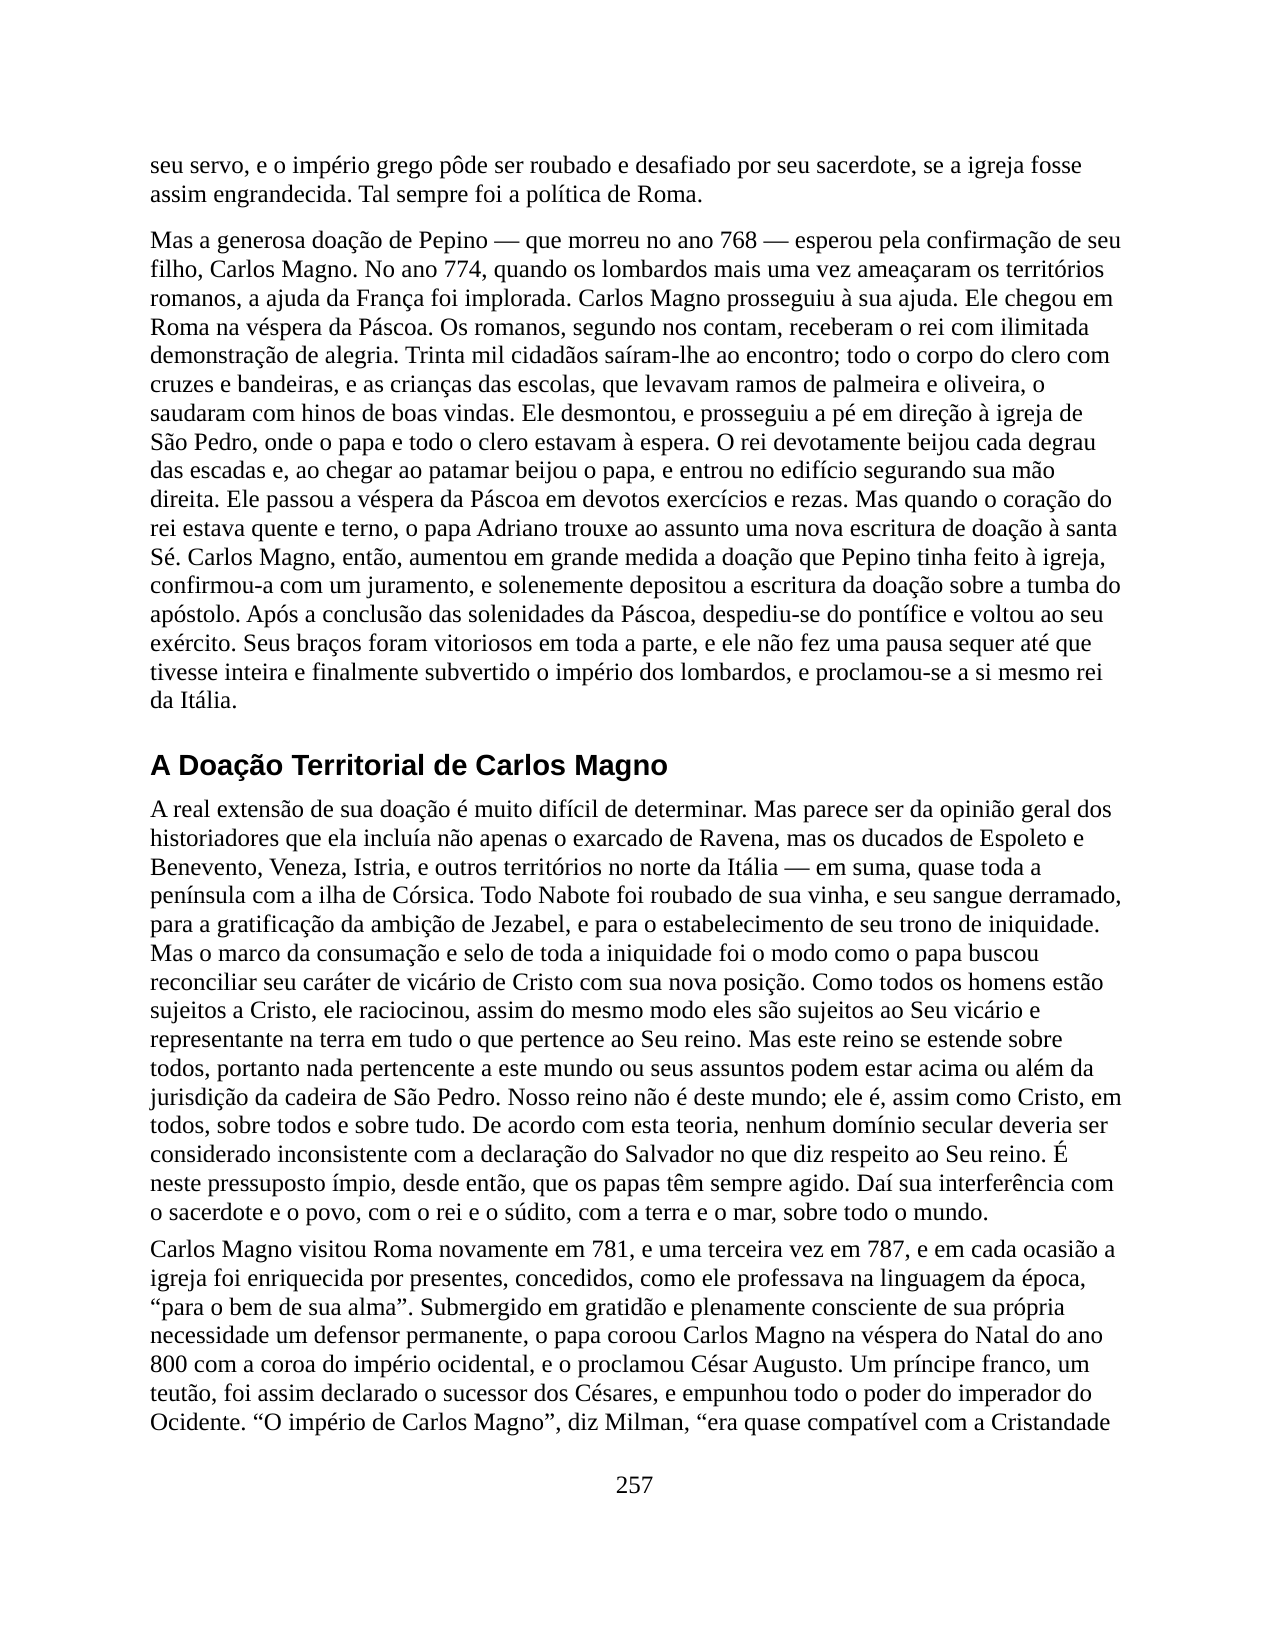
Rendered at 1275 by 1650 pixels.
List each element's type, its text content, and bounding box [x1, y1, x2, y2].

subtitle A Doação Territorial de Carlos Magno [150, 748, 1125, 782]
text A real extensão de sua doação é muito difícil de determinar. Mas parece ser da opinião geral dos historiadores que ela incluía não apenas o exarcado de Ravena, mas os ducados de Espoleto e Benevento, Veneza, Istria, e outros territórios no norte da Itália — em suma, quase toda a península com a ilha de Córsica. Todo Nabote foi roubado de sua vinha, e seu sangue derramado, para a gratificação da ambição de Jezabel, e para o estabelecimento de seu trono de iniquidade. Mas o marco da consumação e selo de toda a iniquidade foi o modo como o papa buscou reconciliar seu caráter de vicário de Cristo com sua nova posição. Como todos os homens estão sujeitos a Cristo, ele raciocinou, assim do mesmo modo eles são sujeitos ao Seu vicário e representante na terra em tudo o que pertence ao Seu reino. Mas este reino se estende sobre todos, portanto nada pertencente a este mundo ou seus assuntos podem estar acima ou além da jurisdição da cadeira de São Pedro. Nosso reino não é deste mundo; ele é, assim como Cristo, em todos, sobre todos e sobre tudo. De acordo com esta teoria, nenhum domínio secular deveria ser considerado inconsistente com a declaração do Salvador no que diz respeito ao Seu reino. É neste pressuposto ímpio, desde então, que os papas têm sempre agido. Daí sua interferência com o sacerdote e o povo, com o rei e o súdito, com a terra e o mar, sobre todo o mundo. [150, 794, 1125, 1225]
text Carlos Magno visitou Roma novamente em 781, e uma terceira vez em 787, e em cada ocasião a igreja foi enriquecida por presentes, concedidos, como ele professava na linguagem da época, “para o bem de sua alma”. Submergido em gratidão e plenamente consciente de sua própria necessidade um defensor permanente, o papa coroou Carlos Magno na véspera do Natal do ano 800 com a coroa do império ocidental, e o proclamou César Augusto. Um príncipe franco, um teutão, foi assim declarado o sucessor dos Césares, e empunhou todo o poder do imperador do Ocidente. “O império de Carlos Magno”, diz Milman, “era quase compatível com a Cristandade [150, 1234, 1125, 1436]
text Mas a generosa doação de Pepino — que morreu no ano 768 — esperou pela confirmação de seu filho, Carlos Magno. No ano 774, quando os lombardos mais uma vez ameaçaram os territórios romanos, a ajuda da França foi implorada. Carlos Magno prosseguiu à sua ajuda. Ele chegou em Roma na véspera da Páscoa. Os romanos, segundo nos contam, receberam o rei com ilimitada demonstração de alegria. Trinta mil cidadãos saíram-lhe ao encontro; todo o corpo do clero com cruzes e bandeiras, e as crianças das escolas, que levavam ramos de palmeira e oliveira, o saudaram com hinos de boas vindas. Ele desmontou, e prosseguiu a pé em direção à igreja de São Pedro, onde o papa e todo o clero estavam à espera. O rei devotamente beijou cada degrau das escadas e, ao chegar ao patamar beijou o papa, e entrou no edifício segurando sua mão direita. Ele passou a véspera da Páscoa em devotos exercícios e rezas. Mas quando o coração do rei estava quente e terno, o papa Adriano trouxe ao assunto uma nova escritura de doação à santa Sé. Carlos Magno, então, aumentou em grande medida a doação que Pepino tinha feito à igreja, confirmou-a com um juramento, e solenemente depositou a escritura da doação sobre a tumba do apóstolo. Após a conclusão das solenidades da Páscoa, despediu-se do pontífice e voltou ao seu exército. Seus braços foram vitoriosos em toda a parte, e ele não fez uma pausa sequer até que tivesse inteira e finalmente subvertido o império dos lombardos, e proclamou-se a si mesmo rei da Itália. [150, 225, 1125, 714]
text seu servo, e o império grego pôde ser roubado e desafiado por seu sacerdote, se a igreja fosse assim engrandecida. Tal sempre foi a política de Roma. [150, 150, 1125, 207]
